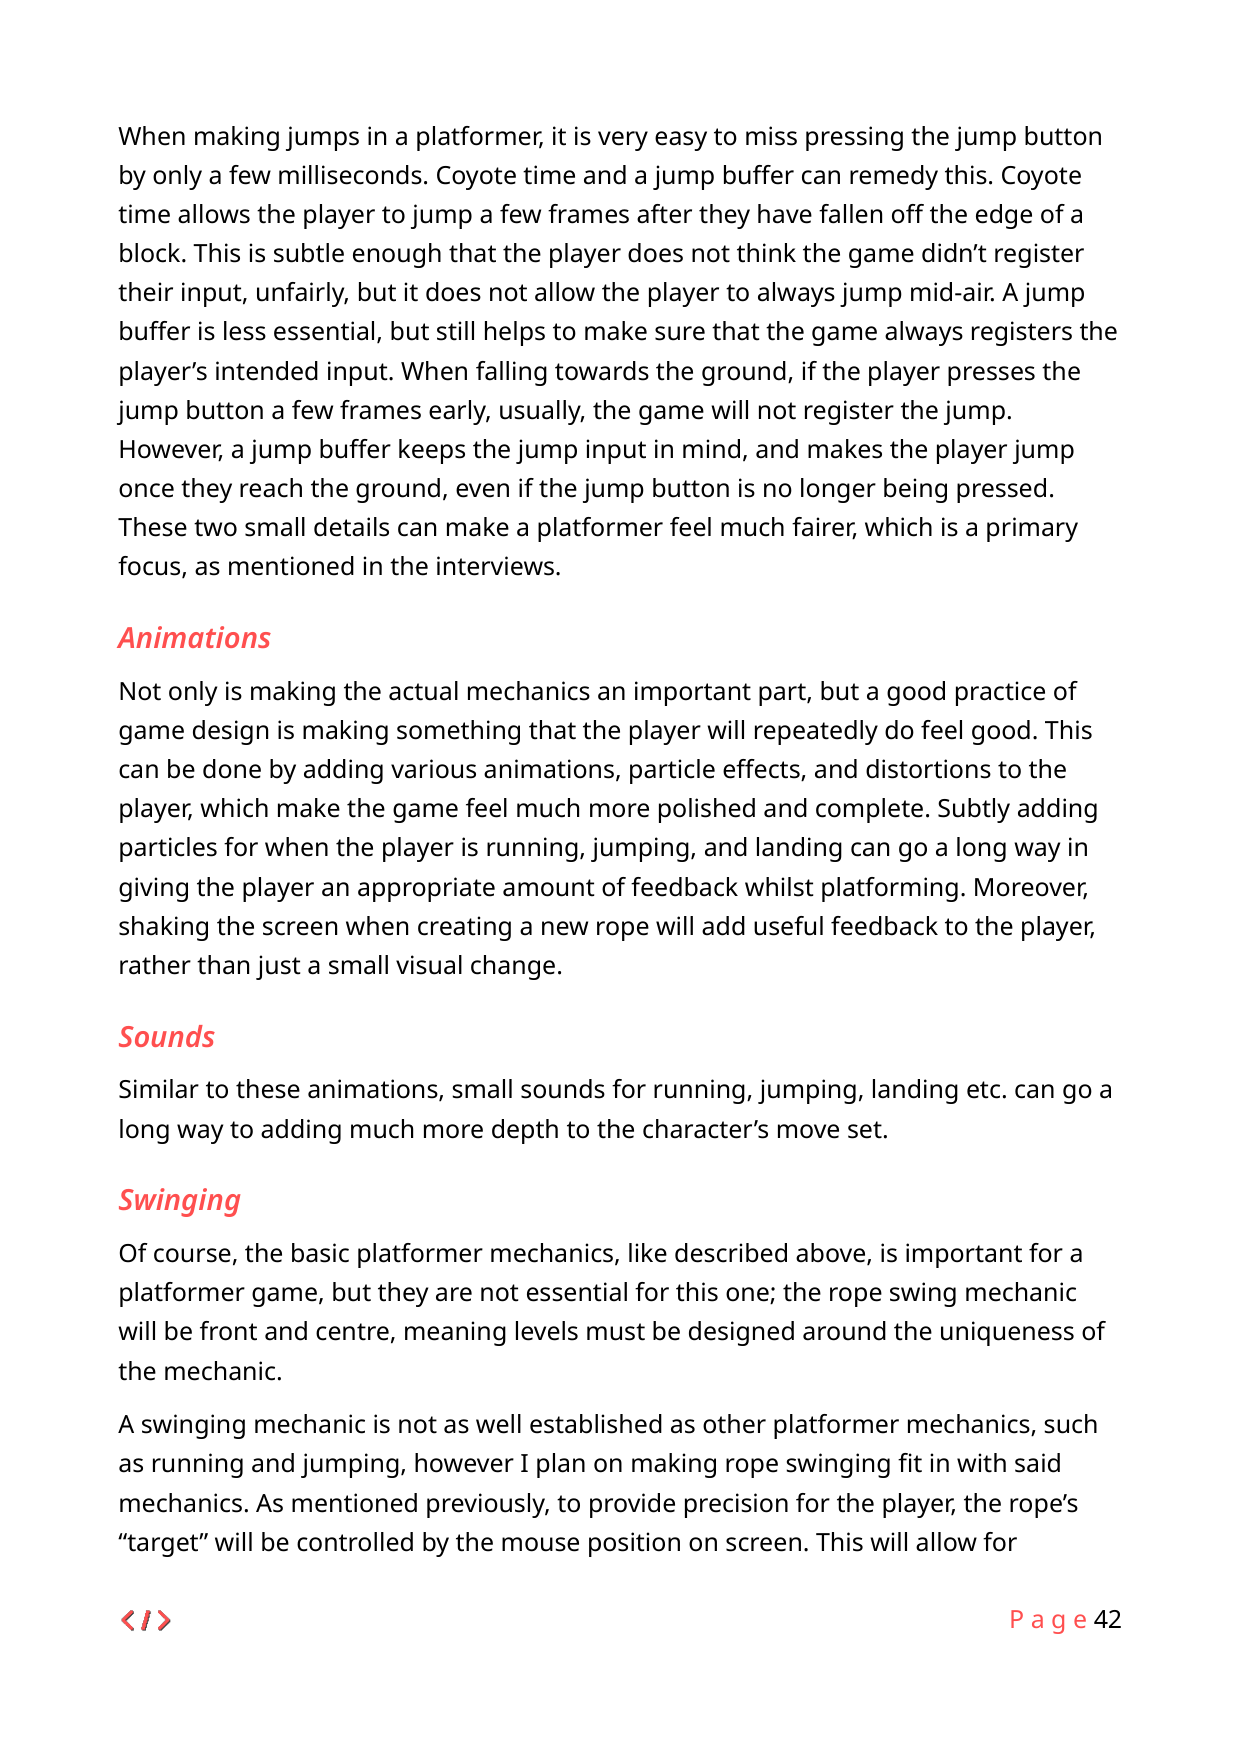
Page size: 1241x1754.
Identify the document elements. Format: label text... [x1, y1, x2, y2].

text Similar to these animations, small sounds for running, jumping, landing etc. can go a long way to adding much more depth to the character’s move set. [118, 1072, 1122, 1145]
text When making jumps in a platformer, it is very easy to miss pressing the jump button by only a few milliseconds. Coyote time and a jump buffer can remedy this. Coyote time allows the player to jump a few frames after they have fallen off the edge of a block. This is subtle enough that the player does not think the game didn’t register their input, unfairly, but it does not allow the player to always jump mid-air. A jump buffer is less essential, but still helps to make sure that the game always registers the player’s intended input. When falling towards the ground, if the player presses the jump button a few frames early, usually, the game will not register the jump. However, a jump buffer keeps the jump input in mind, and makes the player jump once they reach the ground, even if the jump button is no longer being pressed. These two small details can make a platformer feel much fairer, which is a primary focus, as mentioned in the interviews. [118, 118, 1122, 583]
subtitle Swinging [118, 1179, 1122, 1219]
subtitle Animations [118, 617, 1122, 657]
text A swinging mechanic is not as well established as other platformer mechanics, such as running and jumping, however I plan on making rope swinging fit in with said mechanics. As mentioned previously, to provide precision for the player, the rope’s “target” will be controlled by the mouse position on screen. This will allow for [118, 1407, 1122, 1558]
text Not only is making the actual mechanics an important part, but a good practice of game design is making something that the player will repeatedly do feel good. This can be done by adding various animations, particle effects, and distortions to the player, which make the game feel much more polished and complete. Subtly adding particles for when the player is running, jumping, and landing can go a long way in giving the player an appropriate amount of feedback whilst platforming. Moreover, shaking the screen when creating a new rope will add useful feedback to the player, rather than just a small visual change. [118, 673, 1122, 982]
text Of course, the basic platformer mechanics, like described above, is important for a platformer game, but they are not essential for this one; the rope swing mechanic will be front and centre, meaning levels must be designed around the uniqueness of the mechanic. [118, 1236, 1122, 1387]
picture [116, 1591, 175, 1649]
subtitle Sounds [118, 1016, 1122, 1056]
